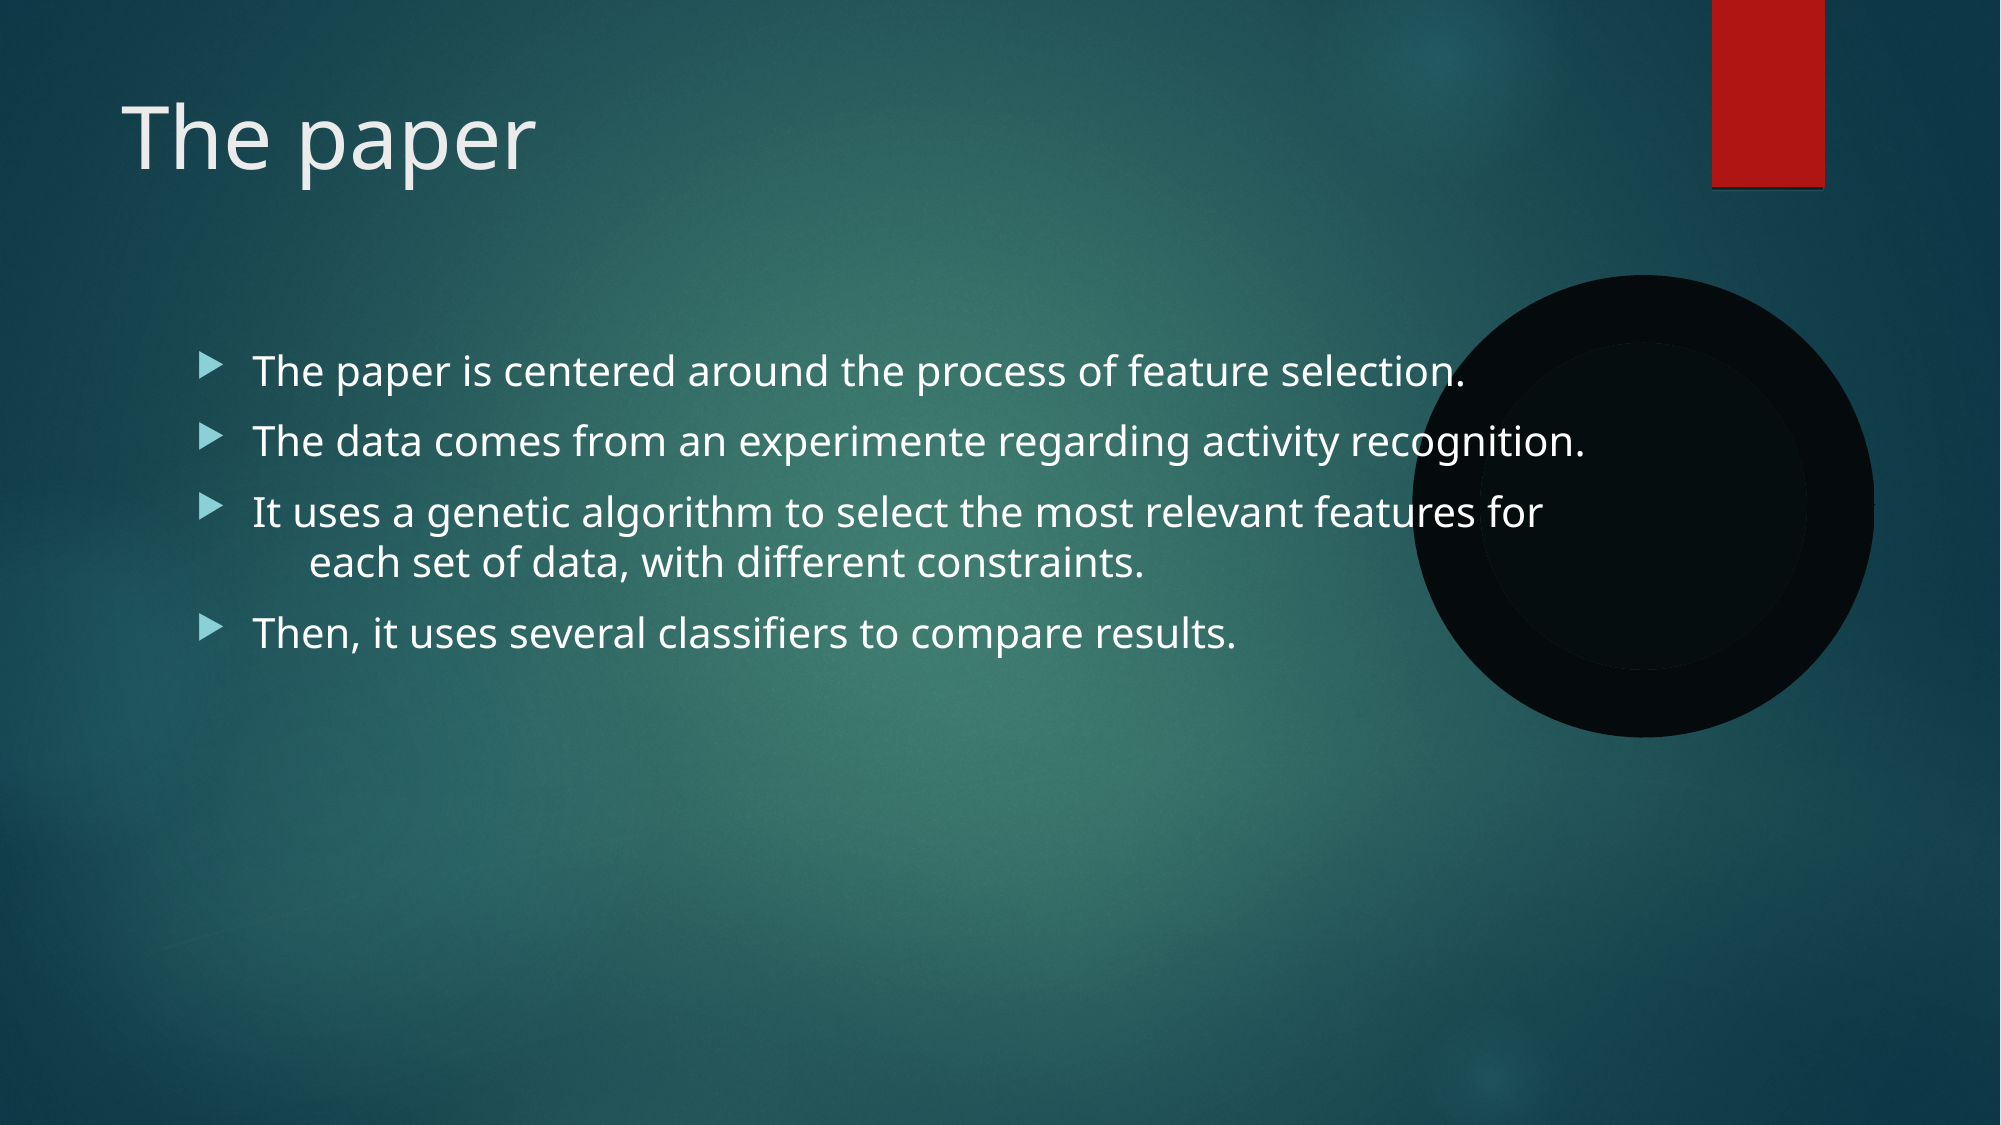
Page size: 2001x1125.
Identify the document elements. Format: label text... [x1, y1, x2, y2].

list The paper is centered around the process of feature selection. The data comes from an experimente regarding activity recognition. It uses a genetic algorithm to select the most relevant features for each set of data, with different constraints. Then, it uses several classifiers to compare results. [181, 336, 1649, 1026]
title The paper [106, 74, 1649, 305]
